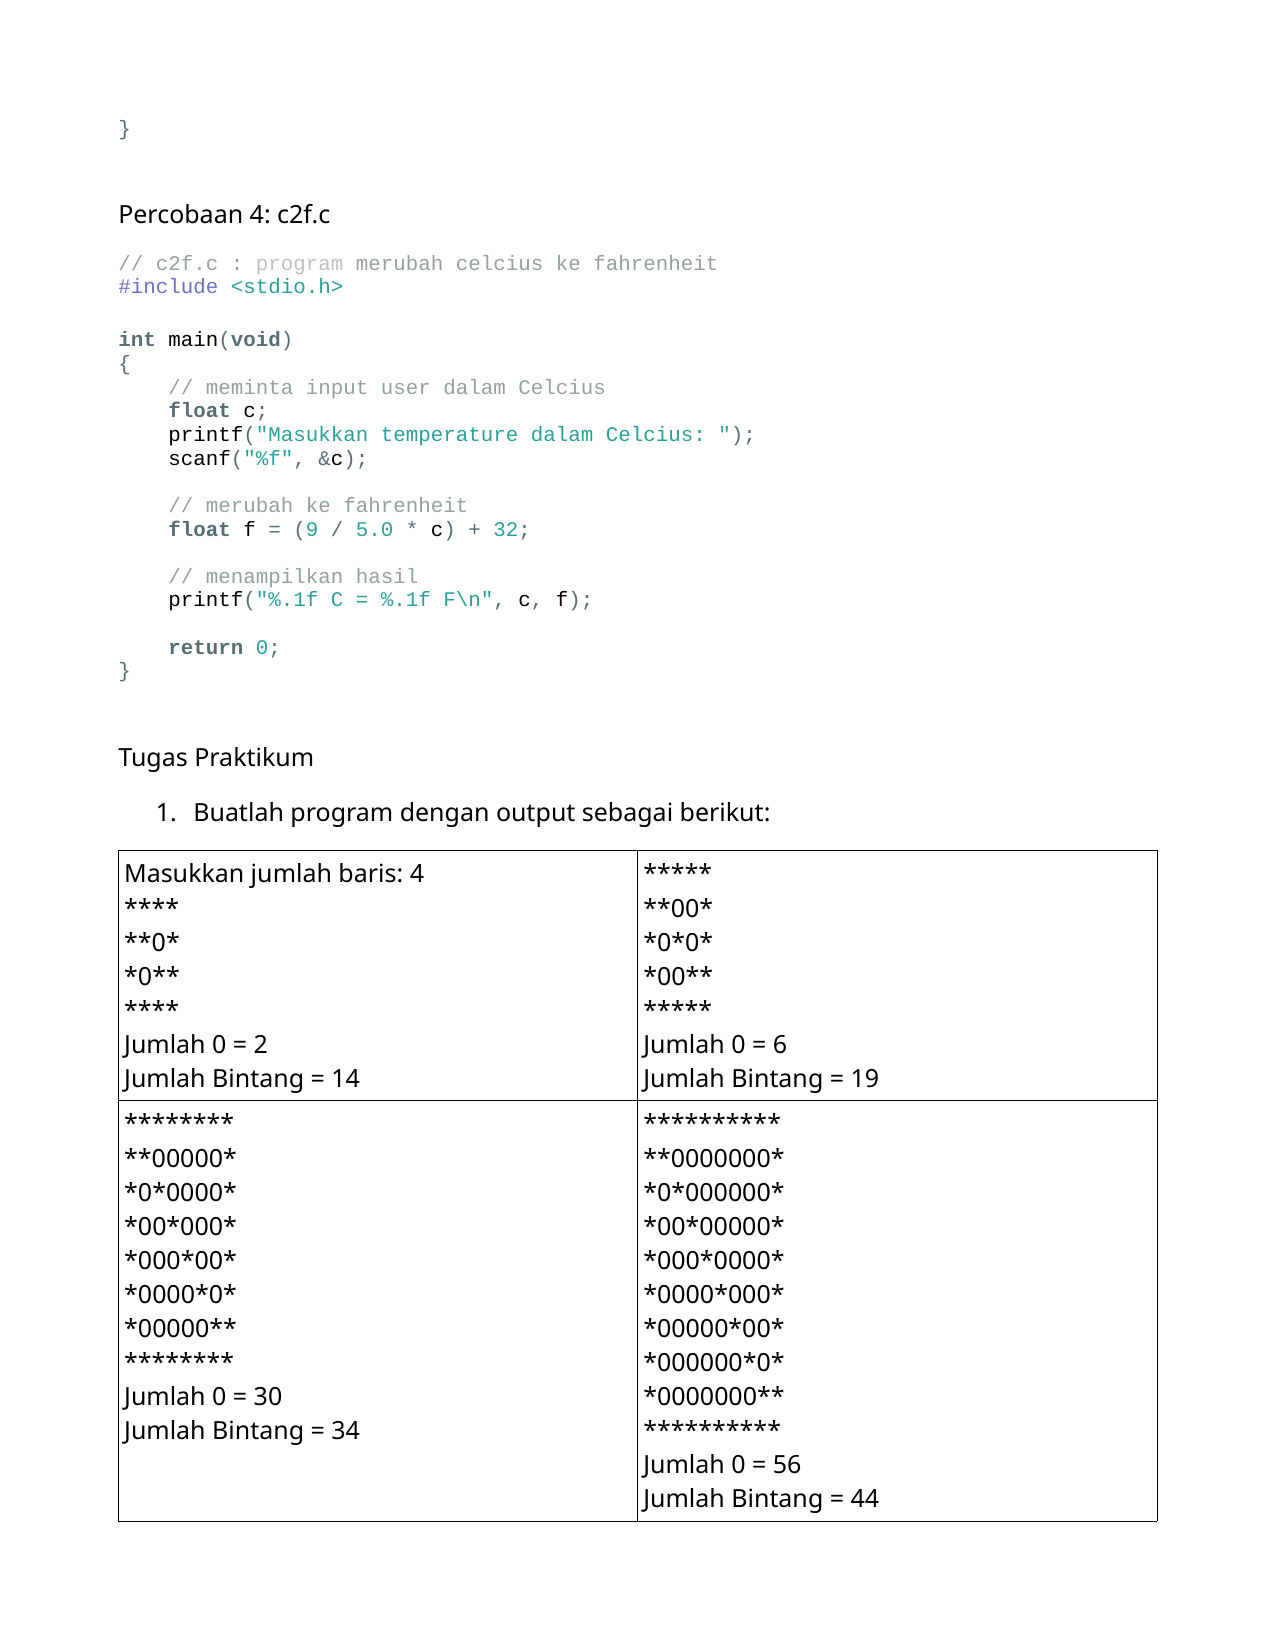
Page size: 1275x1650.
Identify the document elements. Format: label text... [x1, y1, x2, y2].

text scanf("%f", &c); [118, 448, 1157, 471]
text // menampilkan hasil [118, 566, 1157, 589]
text #include <stdio.h> [118, 276, 1157, 300]
text printf("%.1f C = %.1f F\n", c, f); [118, 589, 1157, 613]
table_header Masukkan jumlah baris: 4 **** **0* *0** **** Jumlah 0 = 2 Jumlah Bintang = 14 [119, 851, 637, 1100]
text return 0; [118, 637, 1157, 660]
text } [118, 118, 1157, 142]
text printf("Masukkan temperature dalam Celcius: "); [118, 424, 1157, 448]
table_cell ******** **00000* *0*0000* *00*000* *000*00* *0000*0* *00000** ******** Jumlah 0 = 30 Jumlah Bintang = 34 [119, 1101, 637, 1521]
text // meminta input user dalam Celcius [118, 377, 1157, 400]
text float c; [118, 400, 1157, 424]
text Percobaan 4: c2f.c [118, 197, 1157, 231]
text int main(void) [118, 329, 1157, 353]
table_cell ********** **0000000* *0*000000* *00*00000* *000*0000* *0000*000* *00000*00* *000000*0* *0000000** ********** Jumlah 0 = 56 Jumlah Bintang = 44 [638, 1101, 1157, 1521]
table_header ***** **00* *0*0* *00** ***** Jumlah 0 = 6 Jumlah Bintang = 19 [638, 851, 1157, 1100]
text float f = (9 / 5.0 * c) + 32; [118, 518, 1157, 542]
text // merubah ke fahrenheit [118, 495, 1157, 518]
list Buatlah program dengan output sebagai berikut: [156, 795, 1157, 829]
text } [118, 660, 1157, 684]
text // c2f.c : program merubah celcius ke fahrenheit [118, 253, 1157, 276]
text { [118, 353, 1157, 377]
text Tugas Praktikum [118, 739, 1157, 773]
